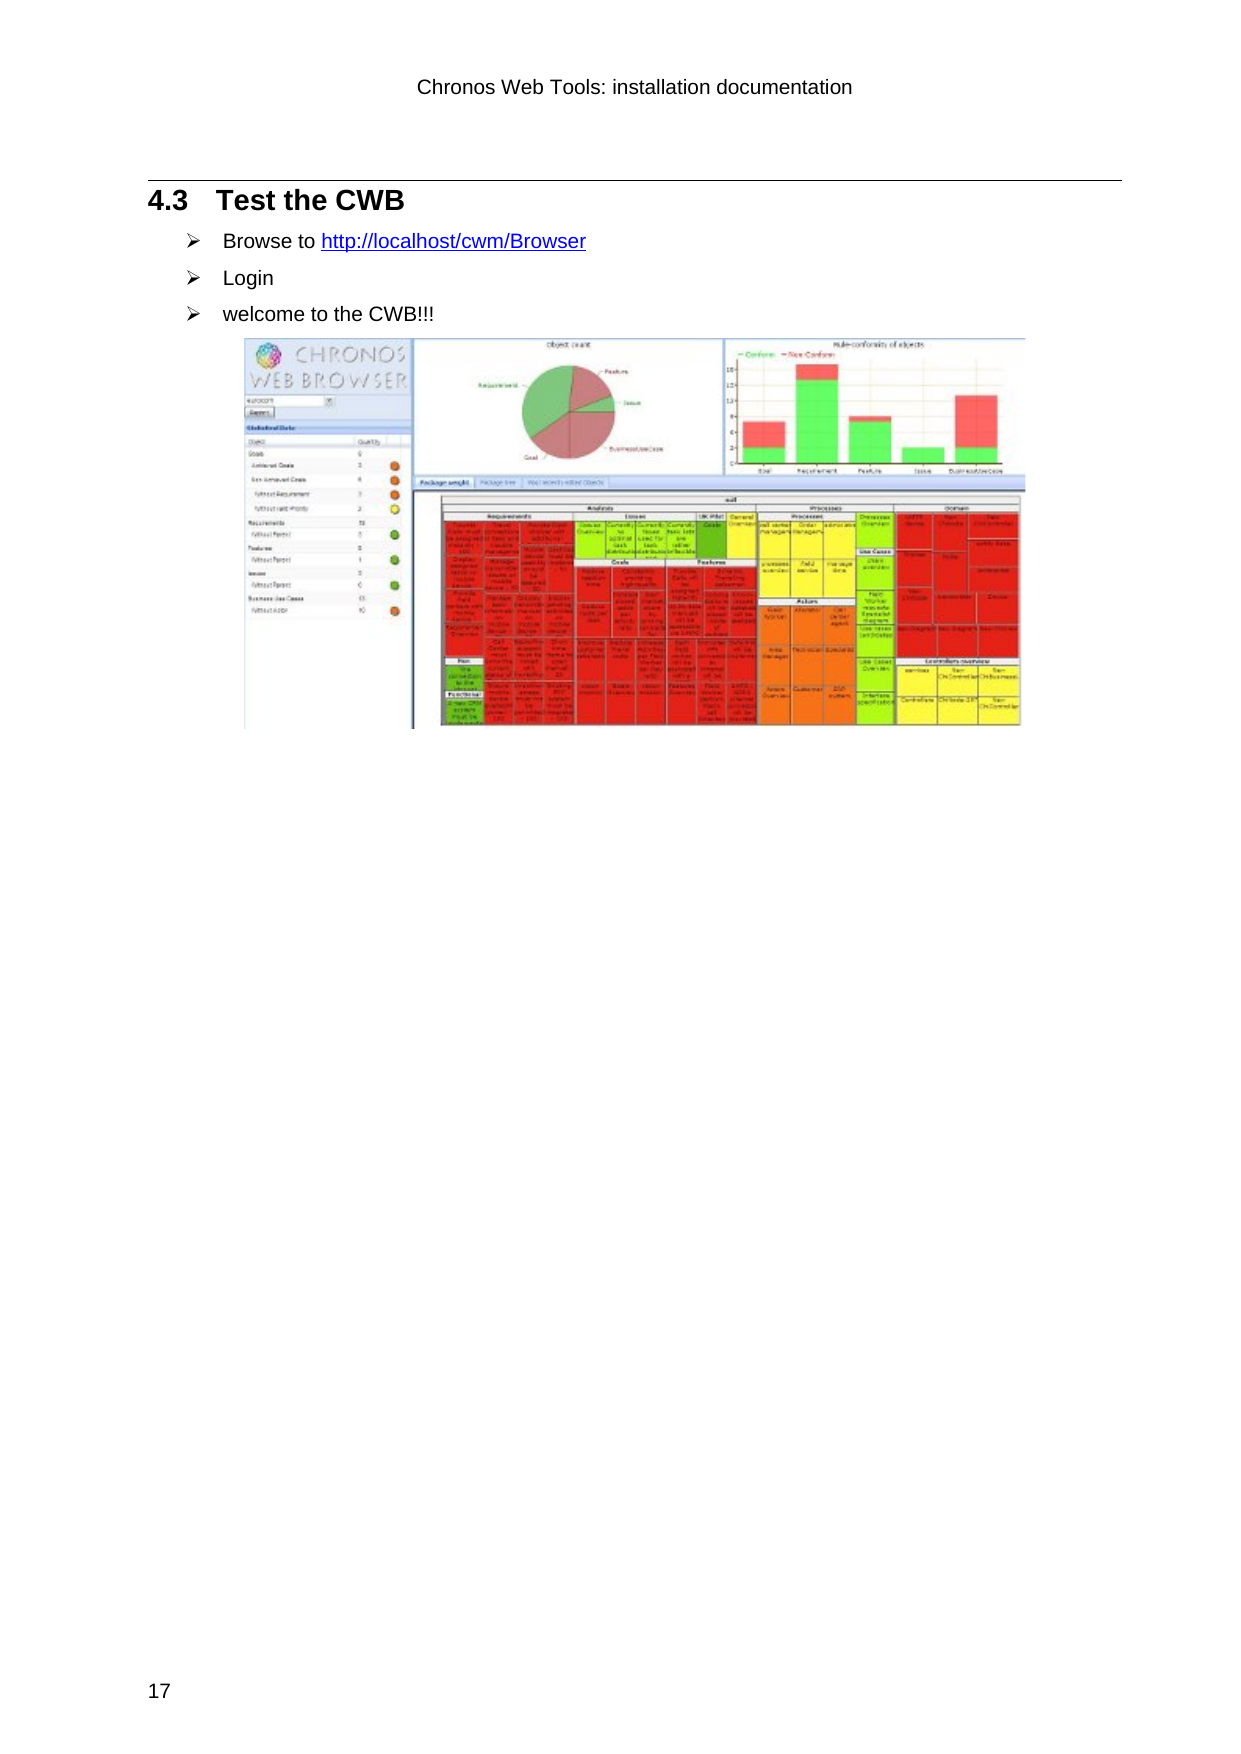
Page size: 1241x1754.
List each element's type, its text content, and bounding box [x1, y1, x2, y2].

list Browse to http://localhost/cwm/Browser [185, 229, 1122, 253]
list welcome to the CWB!!! [185, 302, 1122, 326]
list Login [185, 265, 1122, 289]
subtitle Test the CWB [148, 181, 1122, 217]
picture [244, 338, 1026, 729]
